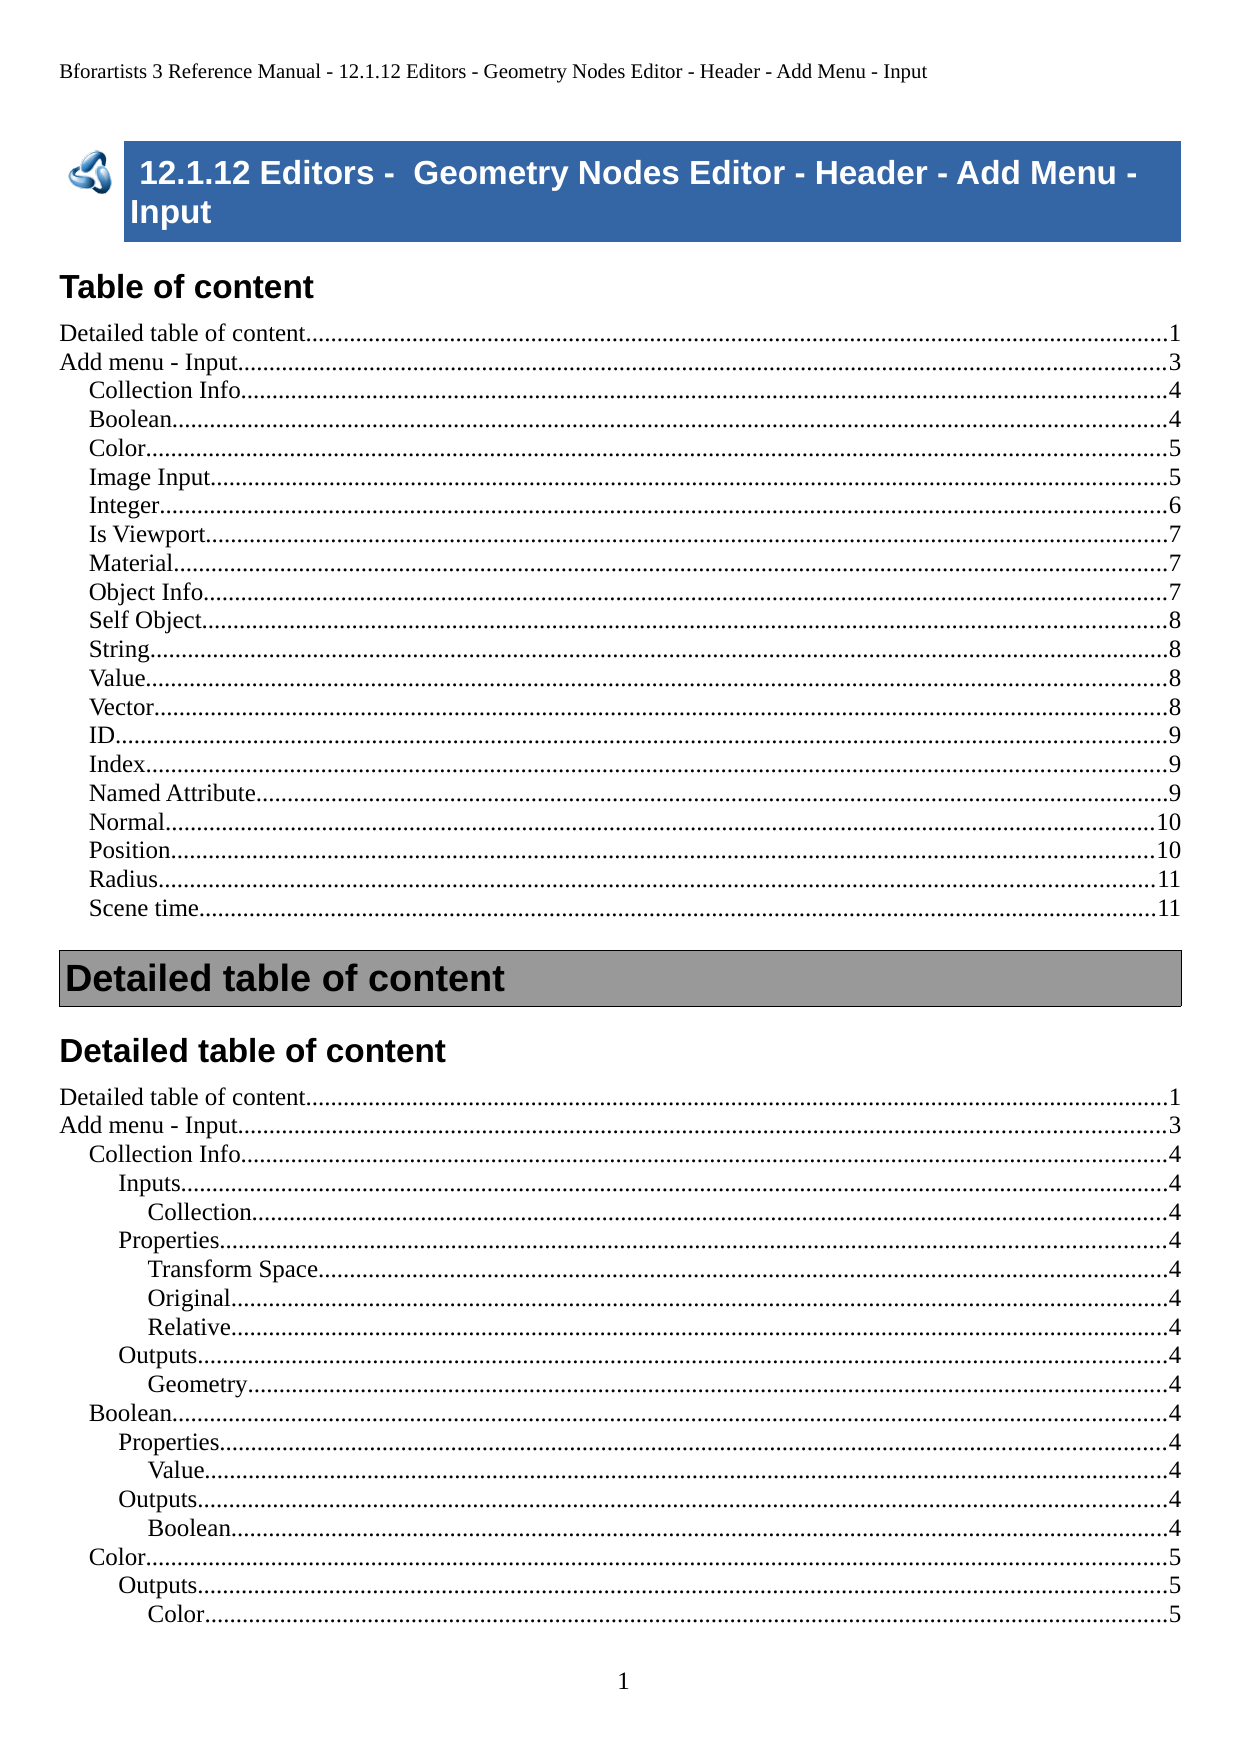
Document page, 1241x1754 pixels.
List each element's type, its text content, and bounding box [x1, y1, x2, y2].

text Object Info 7 [88, 577, 1181, 605]
text Material 7 [88, 548, 1181, 577]
text String 8 [88, 634, 1181, 663]
text Add menu - Input 3 [59, 1110, 1181, 1139]
text Original 4 [147, 1283, 1181, 1312]
table_header Detailed table of content [60, 951, 1181, 1006]
text Scene time 11 [88, 893, 1181, 922]
text ID 9 [88, 720, 1181, 749]
text Collection Info 4 [88, 375, 1181, 404]
text Value 4 [147, 1455, 1181, 1484]
subtitle Table of content [59, 267, 1181, 305]
text Image Input 5 [88, 462, 1181, 490]
text Detailed table of content 1 [59, 1082, 1181, 1110]
text Add menu - Input 3 [59, 347, 1181, 375]
text Position 10 [88, 835, 1181, 864]
picture [65, 147, 114, 197]
text Value 8 [88, 663, 1181, 692]
text Transform Space 4 [147, 1254, 1181, 1283]
text Color 5 [88, 433, 1181, 462]
text Collection 4 [147, 1197, 1181, 1225]
text Self Object 8 [88, 605, 1181, 634]
table_header [59, 141, 124, 242]
text Boolean 4 [147, 1513, 1181, 1542]
text Vector 8 [88, 692, 1181, 720]
text Relative 4 [147, 1312, 1181, 1340]
text Named Attribute 9 [88, 778, 1181, 807]
text Boolean 4 [88, 1398, 1181, 1427]
text Collection Info 4 [88, 1139, 1181, 1168]
text Detailed table of content 1 [59, 318, 1181, 347]
text Index 9 [88, 749, 1181, 778]
text Inputs 4 [118, 1168, 1181, 1197]
table_header 12.1.12 Editors - Geometry Nodes Editor - Header - Add Menu - Input [124, 141, 1181, 242]
subtitle Detailed table of content [59, 1031, 1181, 1069]
text Outputs 4 [118, 1484, 1181, 1513]
text Outputs 4 [118, 1340, 1181, 1369]
text Properties 4 [118, 1225, 1181, 1254]
text Geometry 4 [147, 1369, 1181, 1398]
text Boolean 4 [88, 404, 1181, 433]
text Integer 6 [88, 490, 1181, 519]
text Radius 11 [88, 864, 1181, 893]
text Properties 4 [118, 1427, 1181, 1455]
text Color 5 [88, 1542, 1181, 1570]
text Is Viewport 7 [88, 519, 1181, 548]
text Color 5 [147, 1599, 1181, 1628]
text Outputs 5 [118, 1570, 1181, 1599]
text Normal 10 [88, 807, 1181, 835]
